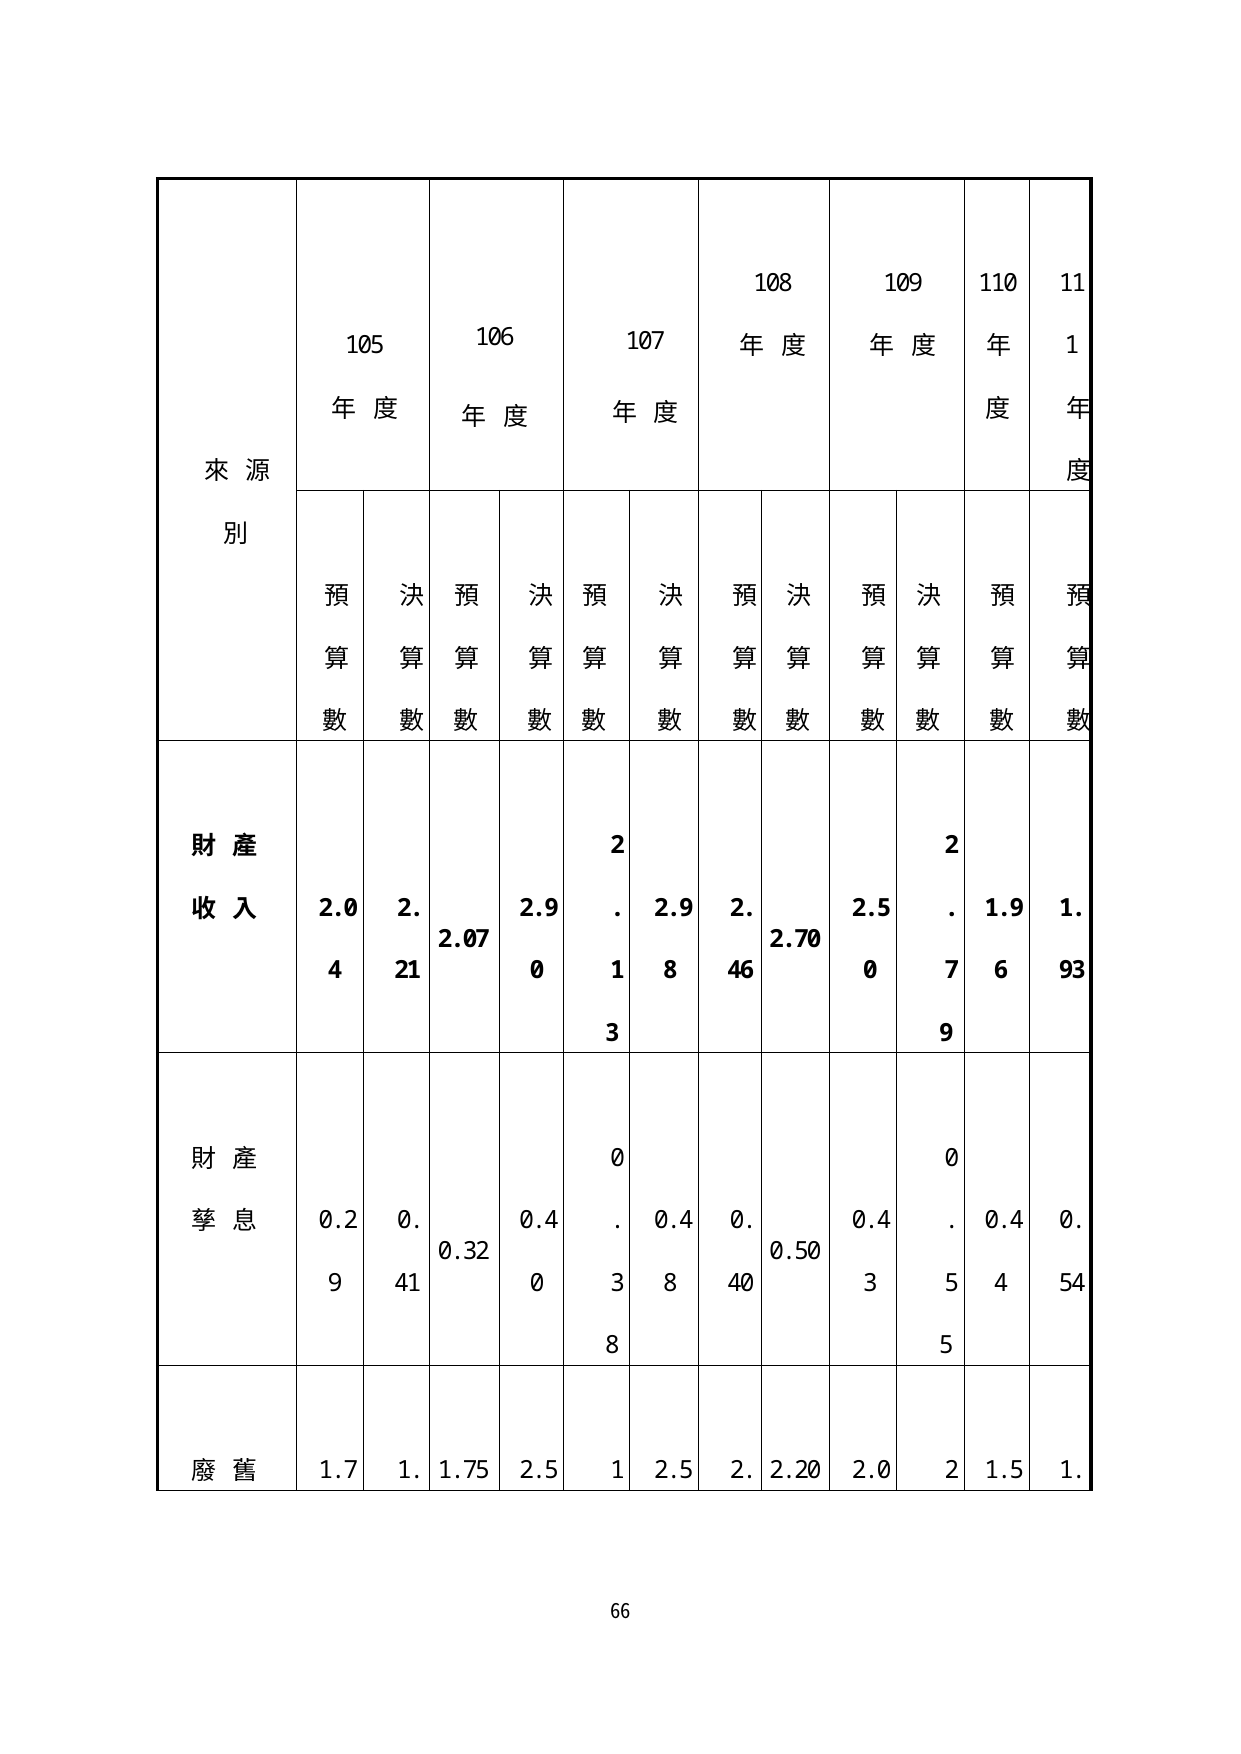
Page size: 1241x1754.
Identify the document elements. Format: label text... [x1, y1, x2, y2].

table_cell 2.50 [830, 741, 896, 1052]
table_cell 2.46 [699, 741, 761, 1052]
table_cell 2.07 [430, 741, 499, 1052]
table_cell 1 [564, 1366, 629, 1490]
table_cell 2.04 [297, 741, 363, 1052]
table_cell 決算數 [630, 491, 698, 740]
table_cell 決算數 [762, 491, 829, 740]
table_cell 1.75 [430, 1366, 499, 1490]
table_cell 決算數 [500, 491, 563, 740]
table_cell 1.96 [965, 741, 1029, 1052]
table_cell 2.79 [897, 741, 964, 1052]
table_cell 0.29 [297, 1053, 363, 1365]
table_cell 預算數 [430, 491, 499, 740]
table_cell 0.54 [1030, 1053, 1089, 1365]
table_cell 0.55 [897, 1053, 964, 1365]
table_cell 決算數 [364, 491, 429, 740]
table_header 107 年度 [564, 180, 698, 490]
table_cell 2.98 [630, 741, 698, 1052]
table_cell 0.48 [630, 1053, 698, 1365]
table_cell 2. [699, 1366, 761, 1490]
table_cell 1. [364, 1366, 429, 1490]
table_header 110 年度 [965, 180, 1029, 490]
table_cell 預算數 [965, 491, 1029, 740]
table_cell 預算數 [699, 491, 761, 740]
table_cell 1.7 [297, 1366, 363, 1490]
table_cell 2.0 [830, 1366, 896, 1490]
table_cell 預算數 [1030, 491, 1089, 740]
table_cell 預算數 [297, 491, 363, 740]
table_cell 0.44 [965, 1053, 1029, 1365]
table_header 109 年度 [830, 180, 964, 490]
table_cell 2.20 [762, 1366, 829, 1490]
table_header 來源別 [159, 180, 296, 740]
table_cell 決算數 [897, 491, 964, 740]
table_header 105 年度 [297, 180, 429, 490]
table_cell 預算數 [564, 491, 629, 740]
table_cell 預算數 [830, 491, 896, 740]
table_cell 0.40 [500, 1053, 563, 1365]
table_cell 0.32 [430, 1053, 499, 1365]
table_cell 1.93 [1030, 741, 1089, 1052]
table_header 108 年度 [699, 180, 829, 490]
table_cell 0.40 [699, 1053, 761, 1365]
table_cell 0.41 [364, 1053, 429, 1365]
table_cell 2.5 [500, 1366, 563, 1490]
table_cell 0.38 [564, 1053, 629, 1365]
table_cell 1. [1030, 1366, 1089, 1490]
table_cell 2.13 [564, 741, 629, 1052]
table_cell 財產孳息 [159, 1053, 296, 1365]
table_cell 1.5 [965, 1366, 1029, 1490]
table_header 111 年度 [1030, 180, 1089, 490]
table_cell 2 [897, 1366, 964, 1490]
table_cell 2.5 [630, 1366, 698, 1490]
table_cell 2.90 [500, 741, 563, 1052]
table_header 106 年度 [430, 180, 563, 490]
table_cell 廢舊 [159, 1366, 296, 1490]
table_cell 2.21 [364, 741, 429, 1052]
table_cell 0.50 [762, 1053, 829, 1365]
table_cell 0.43 [830, 1053, 896, 1365]
table_cell 2.70 [762, 741, 829, 1052]
table_cell 財產收入 [159, 741, 296, 1052]
